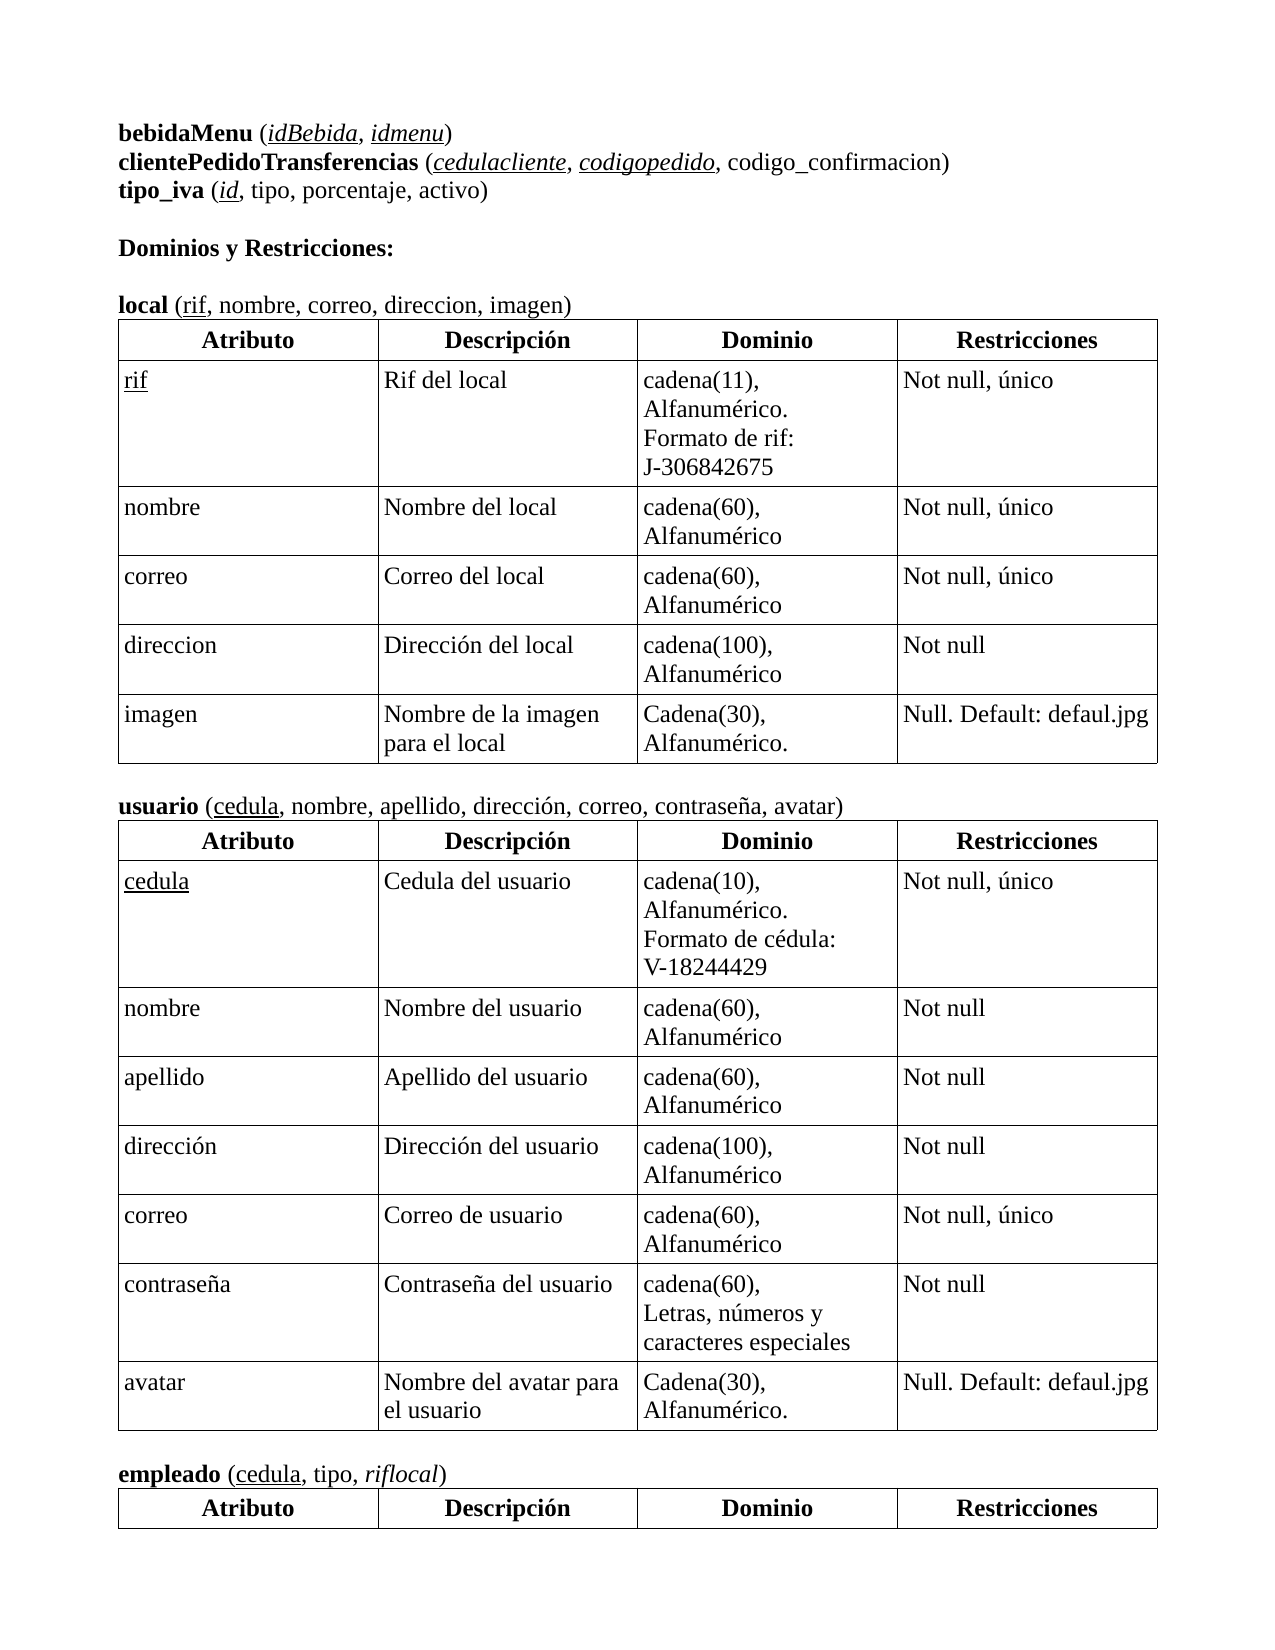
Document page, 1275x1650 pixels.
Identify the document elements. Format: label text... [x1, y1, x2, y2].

table_cell Not null [898, 1264, 1157, 1361]
table_header Descripción [379, 320, 637, 360]
text local (rif, nombre, correo, direccion, imagen) [118, 291, 1157, 319]
table_cell dirección [119, 1126, 378, 1194]
table_cell Not null [898, 625, 1157, 693]
table_cell Not null [898, 1057, 1157, 1125]
table_cell correo [119, 556, 378, 624]
table_cell cadena(60), Alfanumérico [638, 556, 897, 624]
table_cell Not null, único [898, 861, 1157, 987]
table_cell Nombre de la imagen para el local [379, 695, 637, 762]
table_header Dominio [638, 1489, 897, 1528]
table_cell nombre [119, 988, 378, 1056]
table_cell Nombre del usuario [379, 988, 637, 1056]
table_header Atributo [119, 821, 378, 860]
table_header Descripción [379, 1489, 637, 1528]
table_cell direccion [119, 625, 378, 693]
table_cell Cadena(30), Alfanumérico. [638, 1362, 897, 1430]
table_cell nombre [119, 487, 378, 555]
table_cell Apellido del usuario [379, 1057, 637, 1125]
table_cell Correo del local [379, 556, 637, 624]
table_cell cadena(60), Alfanumérico [638, 1057, 897, 1125]
text empleado (cedula, tipo, riflocal) [118, 1459, 1157, 1488]
text usuario (cedula, nombre, apellido, dirección, correo, contraseña, avatar) [118, 791, 1157, 820]
table_cell Contraseña del usuario [379, 1264, 637, 1361]
table_cell Dirección del usuario [379, 1126, 637, 1194]
table_cell cadena(60), Alfanumérico [638, 1195, 897, 1263]
text clientePedidoTransferencias (cedulacliente, codigopedido, codigo_confirmacion) [118, 147, 1157, 176]
table_header Descripción [379, 821, 637, 860]
table_cell cadena(11), Alfanumérico. Formato de rif: J-306842675 [638, 361, 897, 486]
table_cell apellido [119, 1057, 378, 1125]
table_cell cadena(60), Alfanumérico [638, 487, 897, 555]
table_cell cadena(60), Letras, números y caracteres especiales [638, 1264, 897, 1361]
table_cell imagen [119, 695, 378, 762]
table_cell cadena(60), Alfanumérico [638, 988, 897, 1056]
table_cell Correo de usuario [379, 1195, 637, 1263]
table_cell Dirección del local [379, 625, 637, 693]
table_header Dominio [638, 320, 897, 360]
table_cell contraseña [119, 1264, 378, 1361]
table_cell Null. Default: defaul.jpg [898, 695, 1157, 762]
table_cell correo [119, 1195, 378, 1263]
table_header Dominio [638, 821, 897, 860]
table_cell cadena(100), Alfanumérico [638, 1126, 897, 1194]
table_cell Cadena(30), Alfanumérico. [638, 695, 897, 762]
table_header Atributo [119, 320, 378, 360]
text Dominios y Restricciones: [118, 233, 1157, 262]
table_header Restricciones [898, 1489, 1157, 1528]
table_header Restricciones [898, 821, 1157, 860]
table_cell Not null, único [898, 1195, 1157, 1263]
table_cell Nombre del local [379, 487, 637, 555]
table_header Atributo [119, 1489, 378, 1528]
table_cell Nombre del avatar para el usuario [379, 1362, 637, 1430]
table_header Restricciones [898, 320, 1157, 360]
table_cell Rif del local [379, 361, 637, 486]
table_cell rif [119, 361, 378, 486]
table_cell Not null, único [898, 556, 1157, 624]
table_cell cedula [119, 861, 378, 987]
table_cell Not null [898, 988, 1157, 1056]
table_cell Not null, único [898, 487, 1157, 555]
table_cell cadena(100), Alfanumérico [638, 625, 897, 693]
text bebidaMenu (idBebida, idmenu) [118, 118, 1157, 147]
table_cell Not null, único [898, 361, 1157, 486]
table_cell Cedula del usuario [379, 861, 637, 987]
text tipo_iva (id, tipo, porcentaje, activo) [118, 176, 1157, 204]
table_cell Not null [898, 1126, 1157, 1194]
table_cell cadena(10), Alfanumérico. Formato de cédula: V-18244429 [638, 861, 897, 987]
table_cell Null. Default: defaul.jpg [898, 1362, 1157, 1430]
table_cell avatar [119, 1362, 378, 1430]
